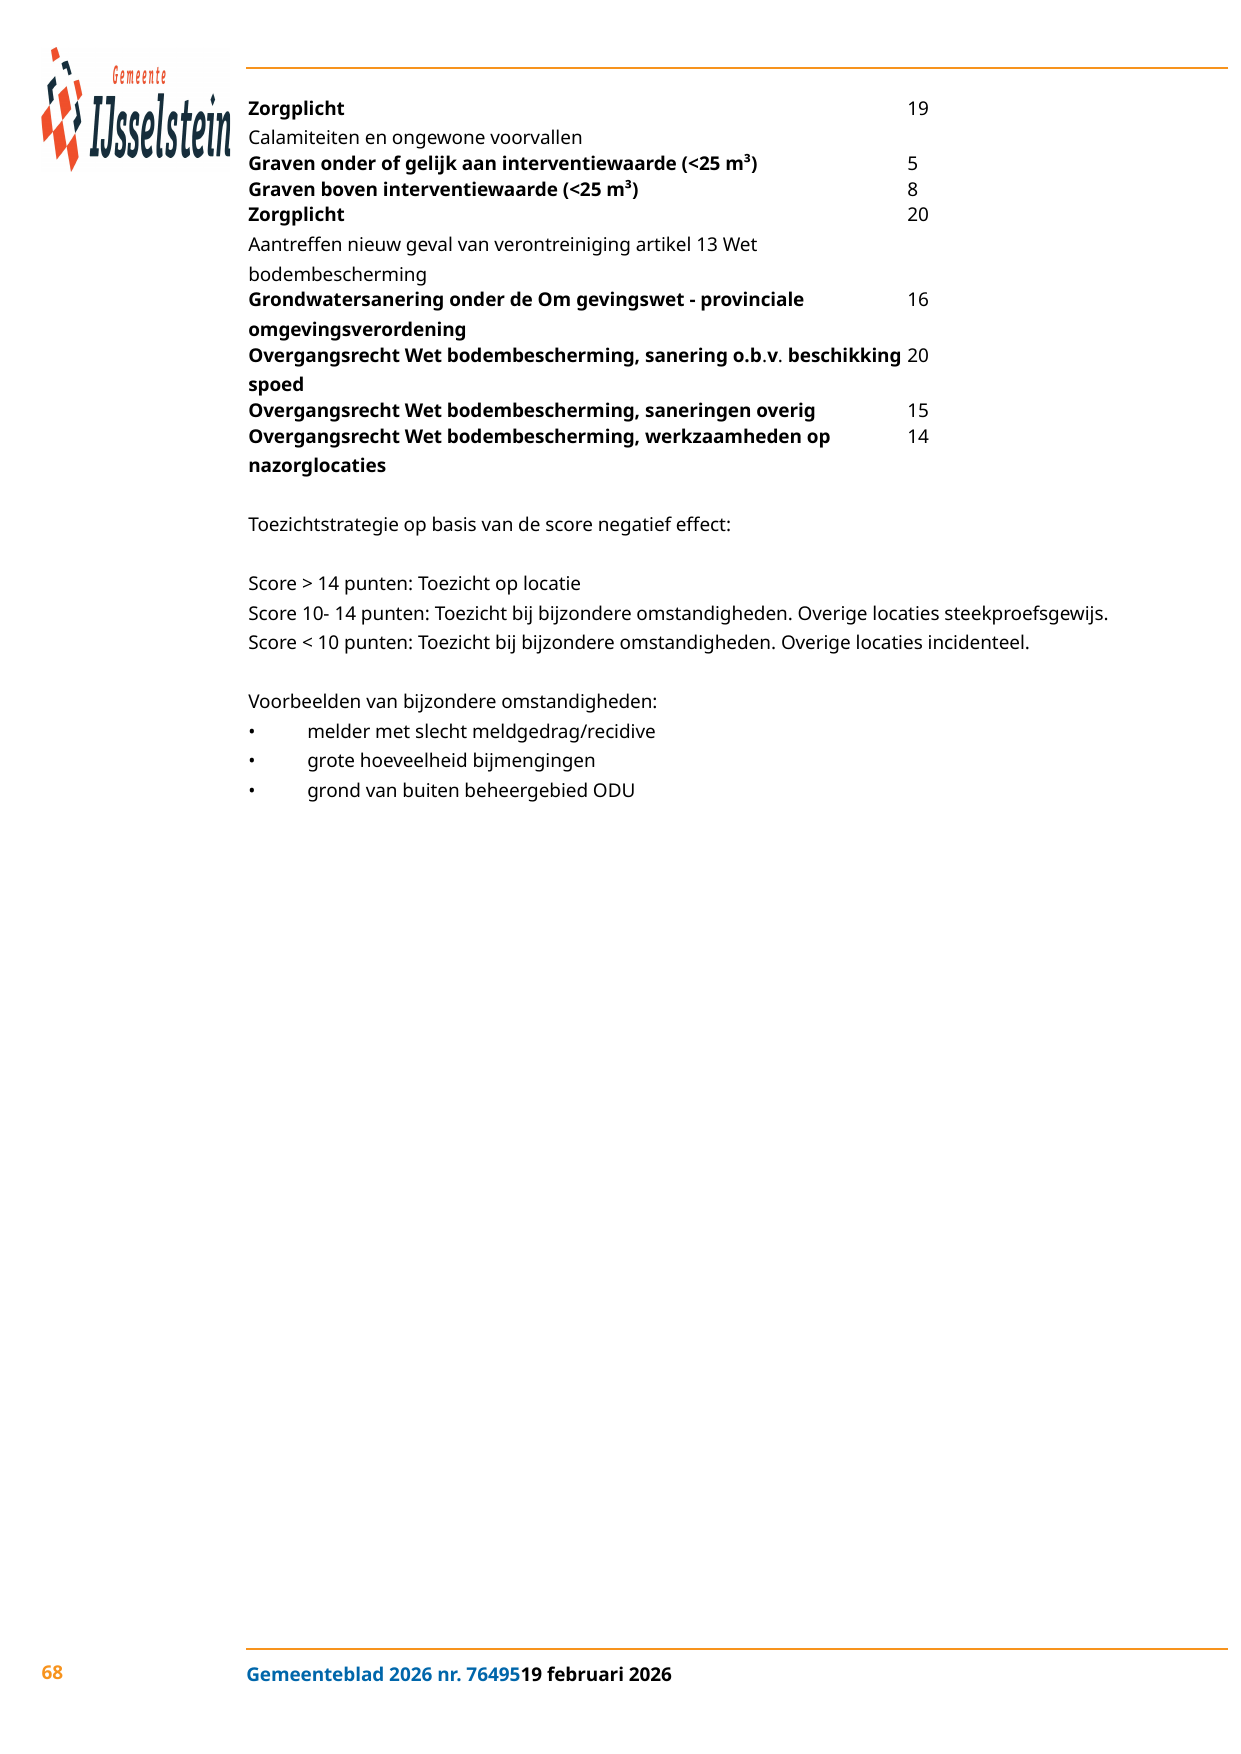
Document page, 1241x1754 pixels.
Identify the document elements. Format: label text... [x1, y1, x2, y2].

table_cell 16 [907, 286, 1152, 342]
table_cell Overgangsrecht Wet bodembescherming, werkzaamheden op nazorglocaties [248, 423, 907, 478]
table_cell Overgangsrecht Wet bodembescherming, sanering o.b.v. beschikking spoed [248, 342, 907, 397]
text Voorbeelden van bijzondere omstandigheden: [248, 688, 1152, 714]
picture [41, 47, 231, 172]
list grond van buiten beheergebied ODU [248, 777, 1152, 803]
list grote hoeveelheid bijmengingen [248, 748, 1152, 773]
table_cell Zorgplicht Aantreffen nieuw geval van verontreiniging artikel 13 Wet bodembescherming [248, 202, 907, 286]
table_cell Overgangsrecht Wet bodembescherming, saneringen overig [248, 397, 907, 423]
table_cell Graven onder of gelijk aan interventiewaarde (<25 m³) [248, 150, 907, 176]
table_cell 20 [907, 202, 1152, 286]
text Score < 10 punten: Toezicht bij bijzondere omstandigheden. Overige locaties incidenteel. [248, 629, 1152, 655]
table_cell 19 [907, 95, 1152, 150]
table_cell 15 [907, 397, 1152, 423]
table_cell 14 [907, 423, 1152, 478]
table_cell 5 [907, 150, 1152, 176]
table_cell 8 [907, 176, 1152, 202]
table_cell Graven boven interventiewaarde (<25 m³) [248, 176, 907, 202]
table_cell Zorgplicht Calamiteiten en ongewone voorvallen [248, 95, 907, 150]
text Score 10- 14 punten: Toezicht bij bijzondere omstandigheden. Overige locaties steekproefsgewijs. [248, 600, 1152, 625]
list melder met slecht meldgedrag/recidive [248, 718, 1152, 744]
text Toezichtstrategie op basis van de score negatief effect: [248, 511, 1152, 537]
table_cell Grondwatersanering onder de Om gevingswet - provinciale omgevingsverordening [248, 286, 907, 342]
table_cell 20 [907, 342, 1152, 397]
text Score > 14 punten: Toezicht op locatie [248, 570, 1152, 596]
